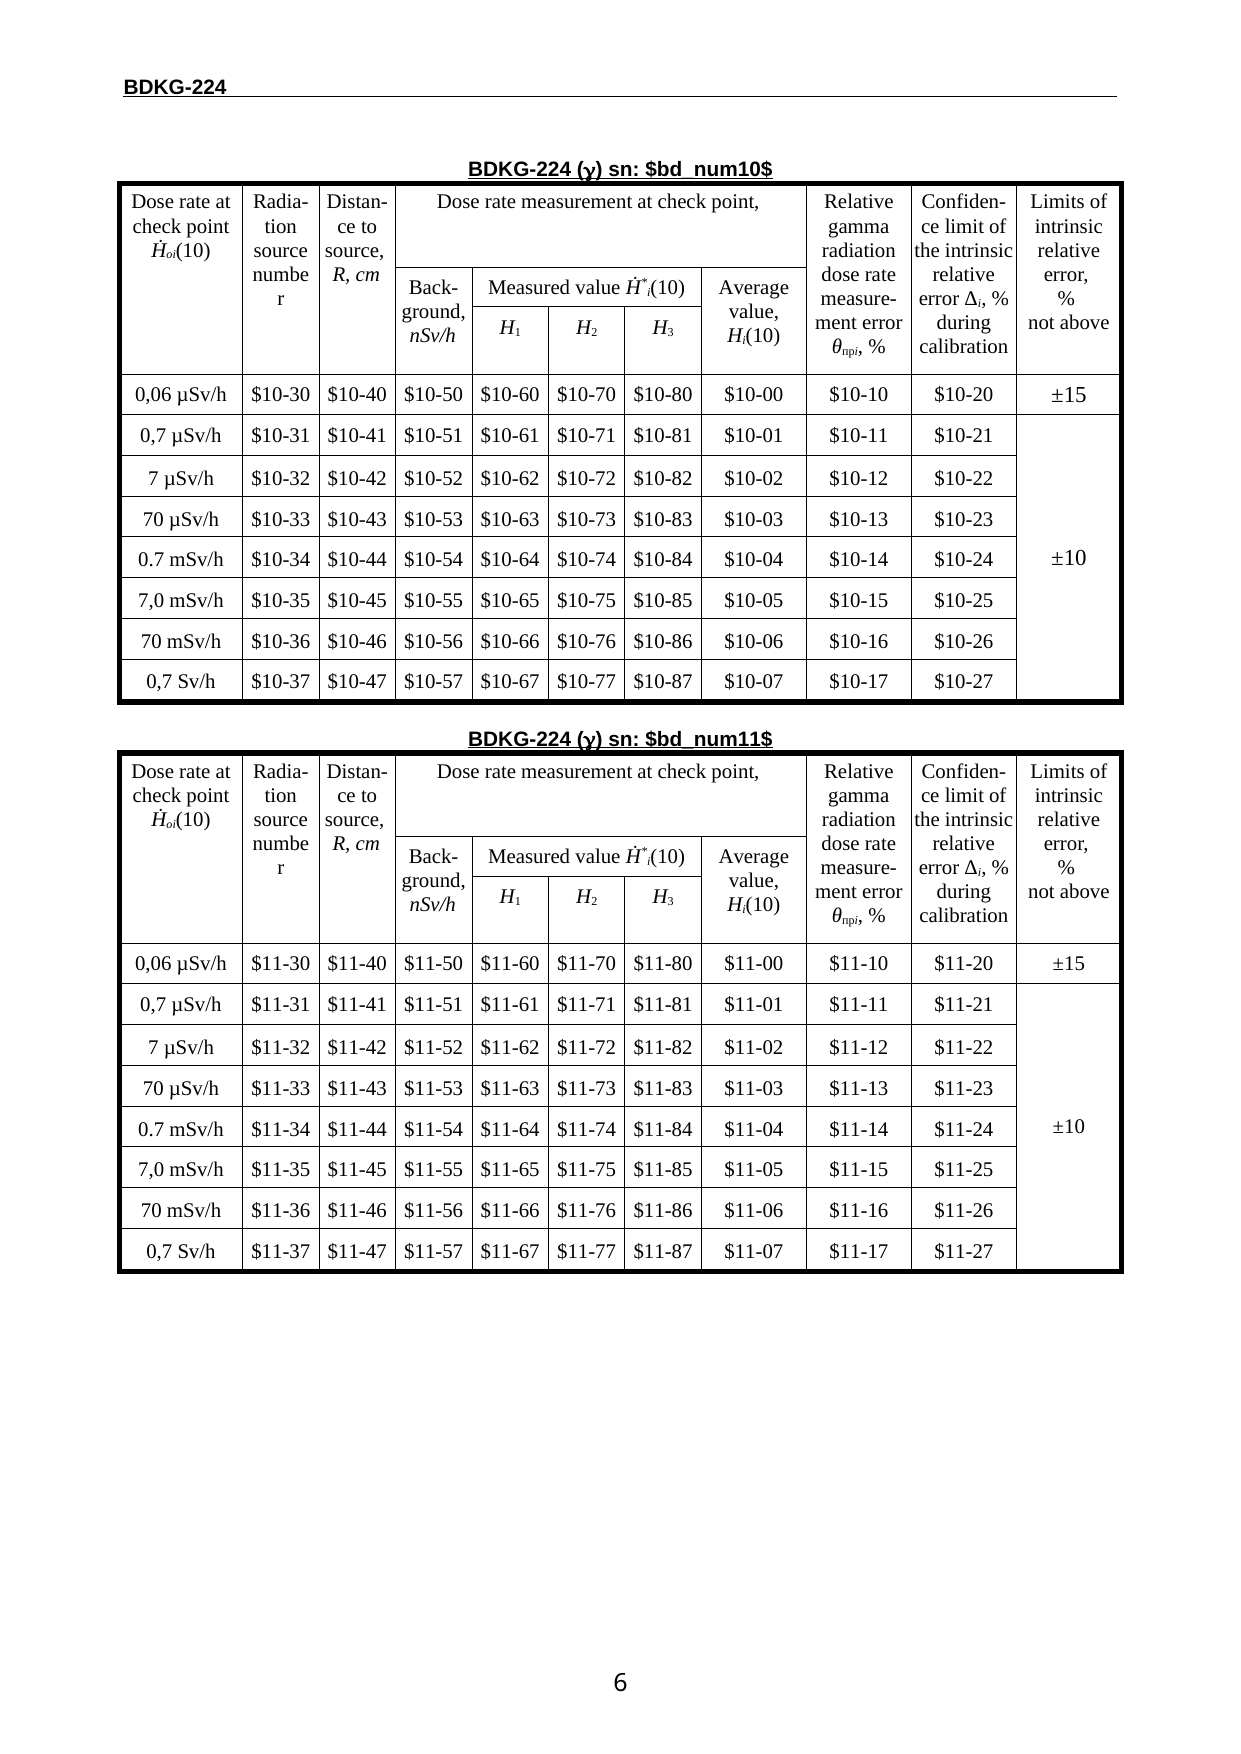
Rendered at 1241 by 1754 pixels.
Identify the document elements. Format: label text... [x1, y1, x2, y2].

table_cell $11-54 [396, 1107, 472, 1146]
table_cell $10-44 [320, 537, 395, 577]
table_cell $10-77 [549, 660, 624, 699]
table_cell $10-17 [807, 660, 911, 699]
table_cell $11-70 [549, 944, 624, 983]
table_cell $10-57 [396, 660, 472, 699]
table_cell $11-65 [473, 1147, 548, 1187]
table_cell 0,7 Sv/h [122, 660, 242, 699]
table_cell $10-25 [912, 578, 1016, 618]
table_cell $11-56 [396, 1188, 472, 1228]
table_cell $11-07 [702, 1229, 806, 1268]
table_cell $11-46 [320, 1188, 395, 1228]
table_cell $11-33 [243, 1066, 319, 1106]
table_cell $10-35 [243, 578, 319, 618]
table_cell $11-30 [243, 944, 319, 983]
table_cell $11-20 [912, 944, 1016, 983]
table_cell $10-01 [702, 415, 806, 455]
table_cell $10-73 [549, 497, 624, 536]
table_cell $11-74 [549, 1107, 624, 1146]
table_cell $11-81 [625, 984, 701, 1024]
table_cell $10-10 [807, 375, 911, 414]
table_cell $10-46 [320, 619, 395, 658]
table_cell $11-72 [549, 1025, 624, 1065]
table_cell $11-40 [320, 944, 395, 983]
table_cell Measured value Ḣ*i(10) [473, 268, 701, 306]
table_cell 7 µSv/h [122, 456, 242, 496]
table_cell $11-06 [702, 1188, 806, 1228]
table_cell Dose rate at check point Ḣoi(10) [122, 756, 242, 943]
table_cell $11-13 [807, 1066, 911, 1106]
table_cell $10-22 [912, 456, 1016, 496]
table_cell $10-41 [320, 415, 395, 455]
table_cell Measured value Ḣ*i(10) [473, 837, 701, 876]
table_cell $10-80 [625, 375, 701, 414]
table_cell $10-53 [396, 497, 472, 536]
table_cell 70 µSv/h [122, 497, 242, 536]
table_cell $10-26 [912, 619, 1016, 658]
table_cell $10-64 [473, 537, 548, 577]
table_cell $10-83 [625, 497, 701, 536]
table_cell $10-72 [549, 456, 624, 496]
table_cell $11-27 [912, 1229, 1016, 1268]
table_cell $11-22 [912, 1025, 1016, 1065]
table_cell $11-05 [702, 1147, 806, 1187]
table_cell $10-85 [625, 578, 701, 618]
table_cell 0,06 µSv/h [122, 944, 242, 983]
table_cell $11-53 [396, 1066, 472, 1106]
table_cell $10-55 [396, 578, 472, 618]
table_cell 0,7 µSv/h [122, 984, 242, 1024]
table_cell Confiden-ce limit of the intrinsic relative error Δi, % during calibration [912, 756, 1016, 943]
table_cell $10-05 [702, 578, 806, 618]
table_cell Back-ground, nSv/h [396, 268, 472, 373]
table_cell $10-21 [912, 415, 1016, 455]
table_cell $10-15 [807, 578, 911, 618]
table_cell Dose rate measurement at check point, [396, 186, 806, 267]
table_cell $11-16 [807, 1188, 911, 1228]
table_cell $11-44 [320, 1107, 395, 1146]
table_cell 0,06 µSv/h [122, 375, 242, 414]
table_cell Distan-ce to source, R, сm [320, 186, 395, 373]
table_cell $10-36 [243, 619, 319, 658]
table_cell $11-82 [625, 1025, 701, 1065]
table_cell $11-64 [473, 1107, 548, 1146]
table_cell $11-76 [549, 1188, 624, 1228]
table_cell Relative gamma radiation dose rate measure-ment error θпрi, % [807, 186, 911, 373]
table_cell $10-82 [625, 456, 701, 496]
table_cell $10-51 [396, 415, 472, 455]
table_cell $10-12 [807, 456, 911, 496]
table_cell $10-23 [912, 497, 1016, 536]
table_cell $11-67 [473, 1229, 548, 1268]
table_cell $11-15 [807, 1147, 911, 1187]
table_cell $11-84 [625, 1107, 701, 1146]
table_cell Radia-tion source number [243, 756, 319, 943]
table_cell $10-65 [473, 578, 548, 618]
table_cell $11-25 [912, 1147, 1016, 1187]
table_cell $10-33 [243, 497, 319, 536]
table_cell H2 [549, 307, 624, 373]
table_cell $10-04 [702, 537, 806, 577]
table_cell 0.7 mSv/h [122, 537, 242, 577]
table_cell $11-03 [702, 1066, 806, 1106]
table_cell $10-02 [702, 456, 806, 496]
table_cell $11-00 [702, 944, 806, 983]
table_cell 7,0 mSv/h [122, 1147, 242, 1187]
table_header BDKG-224 (γ) sn: $bd_num11$ [119, 705, 1121, 750]
table_cell $11-60 [473, 944, 548, 983]
table_cell $10-71 [549, 415, 624, 455]
table_cell $10-87 [625, 660, 701, 699]
table_cell $10-60 [473, 375, 548, 414]
table_cell $11-41 [320, 984, 395, 1024]
table_cell $10-67 [473, 660, 548, 699]
table_cell $11-77 [549, 1229, 624, 1268]
table_cell $10-70 [549, 375, 624, 414]
table_cell $10-27 [912, 660, 1016, 699]
table_cell $11-31 [243, 984, 319, 1024]
table_cell Radia-tion source number [243, 186, 319, 373]
table_cell $10-62 [473, 456, 548, 496]
table_cell $11-50 [396, 944, 472, 983]
table_cell H1 [473, 307, 548, 373]
table_cell $10-47 [320, 660, 395, 699]
table_cell $11-32 [243, 1025, 319, 1065]
table_cell Relative gamma radiation dose rate measure-ment error θпрi, % [807, 756, 911, 943]
table_cell Dose rate at check point Ḣoi(10) [122, 186, 242, 373]
table_cell $10-63 [473, 497, 548, 536]
table_cell $11-80 [625, 944, 701, 983]
table_cell 0.7 mSv/h [122, 1107, 242, 1146]
table_cell $10-56 [396, 619, 472, 658]
table_cell $11-66 [473, 1188, 548, 1228]
table_cell Average value, Hi(10) [702, 268, 806, 373]
table_cell 0,7 µSv/h [122, 415, 242, 455]
table_cell $10-43 [320, 497, 395, 536]
table_cell $10-37 [243, 660, 319, 699]
table_cell $11-04 [702, 1107, 806, 1146]
table_cell Back-ground, nSv/h [396, 837, 472, 943]
table_cell ±10 [1017, 415, 1119, 699]
table_cell $11-57 [396, 1229, 472, 1268]
table_cell $10-84 [625, 537, 701, 577]
table_cell $10-45 [320, 578, 395, 618]
table_cell $11-21 [912, 984, 1016, 1024]
table_cell $11-42 [320, 1025, 395, 1065]
table_cell $10-52 [396, 456, 472, 496]
table_cell Limits of intrinsic relative error, % not above [1017, 186, 1119, 373]
table_cell $10-32 [243, 456, 319, 496]
table_cell $10-20 [912, 375, 1016, 414]
table_cell $10-14 [807, 537, 911, 577]
table_cell $11-73 [549, 1066, 624, 1106]
table_cell $11-62 [473, 1025, 548, 1065]
table_cell Distan-ce to source, R, сm [320, 756, 395, 943]
table_cell Limits of intrinsic relative error, % not above [1017, 756, 1119, 943]
table_cell $10-66 [473, 619, 548, 658]
table_cell $11-45 [320, 1147, 395, 1187]
table_cell $10-07 [702, 660, 806, 699]
table_cell $11-86 [625, 1188, 701, 1228]
table_cell $11-26 [912, 1188, 1016, 1228]
table_cell Dose rate measurement at check point, [396, 756, 806, 836]
table_cell $11-55 [396, 1147, 472, 1187]
table_cell $11-61 [473, 984, 548, 1024]
table_cell $11-51 [396, 984, 472, 1024]
table_cell $10-75 [549, 578, 624, 618]
table_cell $11-14 [807, 1107, 911, 1146]
table_cell 0,7 Sv/h [122, 1229, 242, 1268]
table_cell $11-01 [702, 984, 806, 1024]
table_cell $11-43 [320, 1066, 395, 1106]
table_cell H3 [625, 307, 701, 373]
table_header BDKG-224 (γ) sn: $bd_num10$ [119, 135, 1121, 181]
table_cell $10-00 [702, 375, 806, 414]
table_cell $11-02 [702, 1025, 806, 1065]
table_cell H2 [549, 877, 624, 943]
table_cell $11-71 [549, 984, 624, 1024]
table_cell H3 [625, 877, 701, 943]
table_cell 70 µSv/h [122, 1066, 242, 1106]
table_cell $11-83 [625, 1066, 701, 1106]
table_cell $10-31 [243, 415, 319, 455]
table_cell Confiden-ce limit of the intrinsic relative error Δi, % during calibration [912, 186, 1016, 373]
table_cell ±10 [1017, 984, 1119, 1268]
table_cell $10-30 [243, 375, 319, 414]
table_cell $10-24 [912, 537, 1016, 577]
table_cell $10-40 [320, 375, 395, 414]
table_cell $10-03 [702, 497, 806, 536]
table_cell 70 mSv/h [122, 1188, 242, 1228]
table_cell $11-87 [625, 1229, 701, 1268]
table_cell 7 µSv/h [122, 1025, 242, 1065]
table_cell $10-76 [549, 619, 624, 658]
table_cell $10-42 [320, 456, 395, 496]
table_cell Average value, Hi(10) [702, 837, 806, 943]
table_cell $10-11 [807, 415, 911, 455]
table_cell $11-52 [396, 1025, 472, 1065]
table_cell $11-36 [243, 1188, 319, 1228]
table_cell H1 [473, 877, 548, 943]
table_cell $11-10 [807, 944, 911, 983]
table_cell ±15 [1017, 944, 1119, 983]
table_cell ±15 [1017, 375, 1119, 414]
table_cell $10-86 [625, 619, 701, 658]
table_cell $10-16 [807, 619, 911, 658]
table_cell $11-75 [549, 1147, 624, 1187]
table_cell $11-35 [243, 1147, 319, 1187]
table_cell $11-63 [473, 1066, 548, 1106]
table_cell $10-13 [807, 497, 911, 536]
table_cell $11-24 [912, 1107, 1016, 1146]
table_cell $10-54 [396, 537, 472, 577]
table_cell $11-85 [625, 1147, 701, 1187]
table_cell $10-06 [702, 619, 806, 658]
table_cell $11-34 [243, 1107, 319, 1146]
table_cell $11-37 [243, 1229, 319, 1268]
table_cell 7,0 mSv/h [122, 578, 242, 618]
table_cell $10-50 [396, 375, 472, 414]
table_cell 70 mSv/h [122, 619, 242, 658]
table_cell $10-81 [625, 415, 701, 455]
table_cell $11-12 [807, 1025, 911, 1065]
table_cell $10-74 [549, 537, 624, 577]
table_cell $11-23 [912, 1066, 1016, 1106]
table_cell $11-47 [320, 1229, 395, 1268]
table_cell $10-61 [473, 415, 548, 455]
table_cell $11-11 [807, 984, 911, 1024]
table_cell $10-34 [243, 537, 319, 577]
table_cell $11-17 [807, 1229, 911, 1268]
